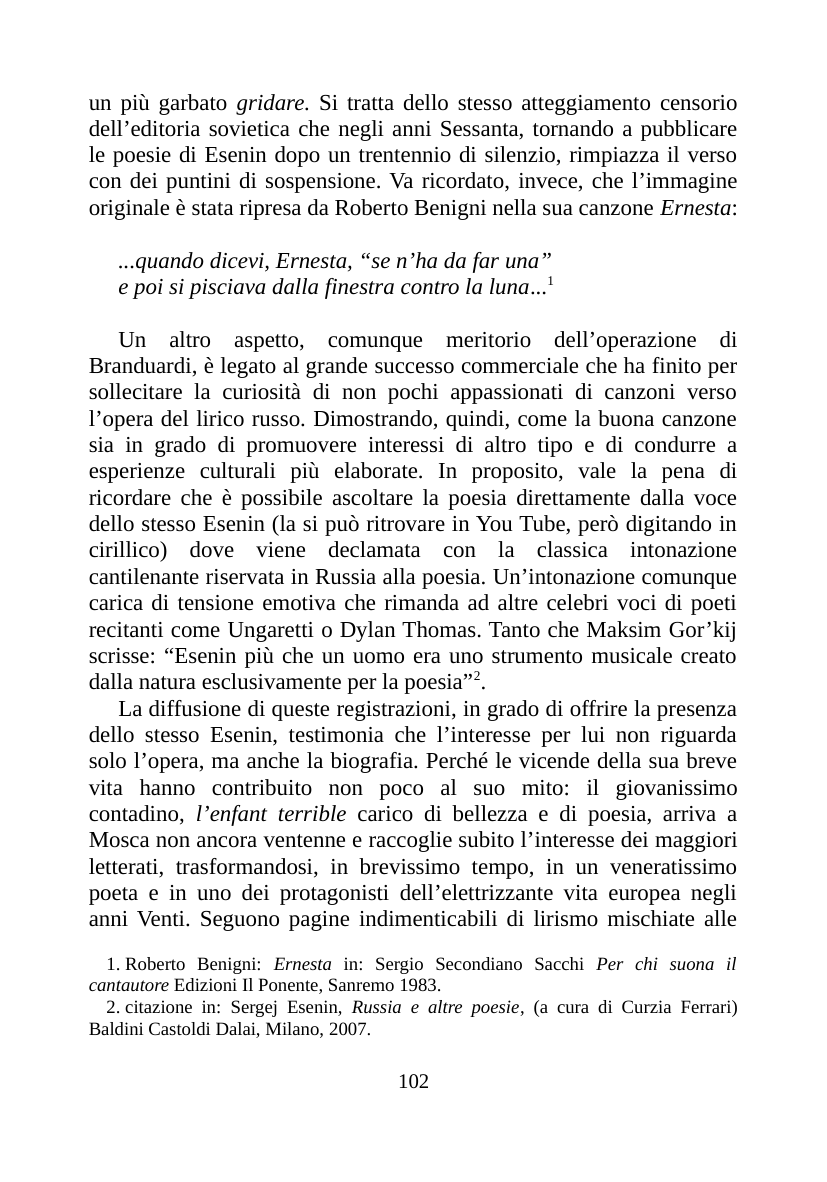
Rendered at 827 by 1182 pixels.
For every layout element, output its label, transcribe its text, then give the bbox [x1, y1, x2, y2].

text ...quando dicevi, Ernesta, “se n’ha da far una” [88, 247, 738, 273]
text Roberto Benigni: Ernesta in: Sergio Secondiano Sacchi Per chi suona il cantautore Edizioni Il Ponente, Sanremo 1983. [88, 953, 738, 996]
text e poi si pisciava dalla finestra contro la luna... [88, 273, 738, 299]
text La diffusione di queste registrazioni, in grado di offrire la presenza dello stesso Esenin, testimonia che l’interesse per lui non riguarda solo l’opera, ma anche la biografia. Perché le vicende della sua breve vita hanno contribuito non poco al suo mito: il giovanissimo contadino, l’enfant terrible carico di bellezza e di poesia, arriva a Mosca non ancora ventenne e raccoglie subito l’interesse dei maggiori letterati, trasformandosi, in brevissimo tempo, in un veneratissimo poeta e in uno dei protagonisti dell’elettrizzante vita europea negli anni Venti. Seguono pagine indimenticabili di lirismo mischiate alle [88, 695, 738, 932]
text Un altro aspetto, comunque meritorio dell’operazione di Branduardi, è legato al grande successo commerciale che ha finito per sollecitare la curiosità di non pochi appassionati di canzoni verso l’opera del lirico russo. Dimostrando, quindi, come la buona canzone sia in grado di promuovere interessi di altro tipo e di condurre a esperienze culturali più elaborate. In proposito, vale la pena di ricordare che è possibile ascoltare la poesia direttamente dalla voce dello stesso Esenin (la si può ritrovare in You Tube, però digitando in cirillico) dove viene declamata con la classica intonazione cantilenante riservata in Russia alla poesia. Un’intonazione comunque carica di tensione emotiva che rimanda ad altre celebri voci di poeti recitanti come Ungaretti o Dylan Thomas. Tanto che Maksim Gor’kij scrisse: “Esenin più che un uomo era uno strumento musicale creato dalla natura esclusivamente per la poesia”. [88, 326, 738, 695]
text un più garbato gridare. Si tratta dello stesso atteggiamento censorio dell’editoria sovietica che negli anni Sessanta, tornando a pubblicare le poesie di Esenin dopo un trentennio di silenzio, rimpiazza il verso con dei puntini di sospensione. Va ricordato, invece, che l’immagine originale è stata ripresa da Roberto Benigni nella sua canzone Ernesta: [88, 88, 738, 220]
text citazione in: Sergej Esenin, Russia e altre poesie, (a cura di Curzia Ferrari) Baldini Castoldi Dalai, Milano, 2007. [88, 996, 738, 1039]
